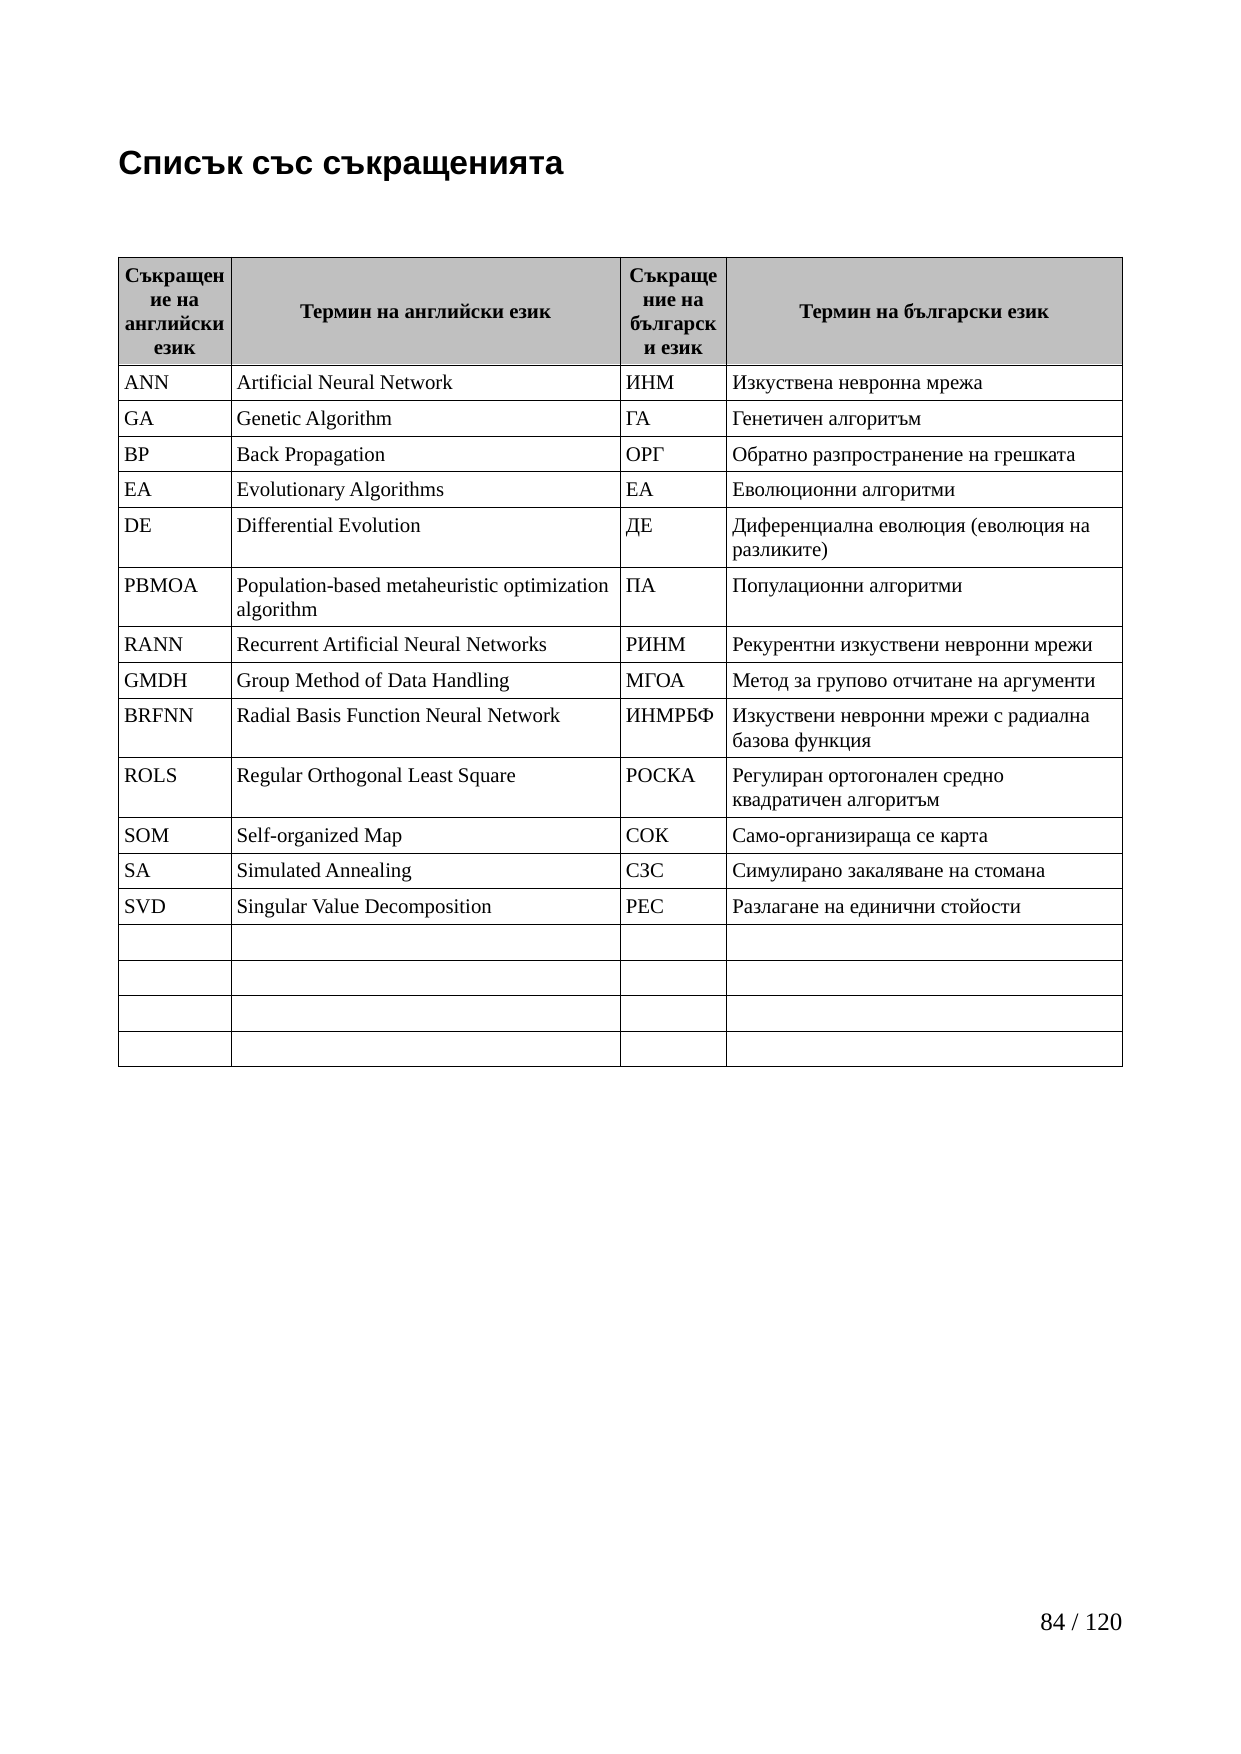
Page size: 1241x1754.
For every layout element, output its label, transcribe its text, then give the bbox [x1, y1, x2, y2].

table_cell Разлагане на единични стойости [727, 889, 1122, 924]
table_cell [727, 1032, 1122, 1066]
table_cell SVD [119, 889, 231, 924]
table_cell Population-based metaheuristic optimization algorithm [232, 568, 620, 626]
table_cell RANN [119, 627, 231, 662]
table_cell Симулирано закаляване на стомана [727, 854, 1122, 888]
table_cell Radial Basis Function Neural Network [232, 699, 620, 757]
table_header Термин на български език [727, 258, 1122, 364]
table_cell Genetic Algorithm [232, 401, 620, 436]
table_cell СОК [621, 818, 726, 853]
table_header Съкращение на английски език [119, 258, 231, 364]
table_cell ANN [119, 366, 231, 400]
table_cell [232, 1032, 620, 1066]
table_cell [232, 925, 620, 959]
table_cell [119, 996, 231, 1031]
table_cell Обратно разпространение на грешката [727, 437, 1122, 471]
table_cell SA [119, 854, 231, 888]
table_cell Differential Evolution [232, 508, 620, 567]
table_cell ИНМ [621, 366, 726, 400]
table_cell [727, 961, 1122, 995]
table_cell Еволюционни алгоритми [727, 472, 1122, 507]
table_cell GMDH [119, 663, 231, 698]
table_cell SOM [119, 818, 231, 853]
subtitle Списък със съкращенията [118, 143, 1122, 182]
table_cell Evolutionary Algorithms [232, 472, 620, 507]
table_cell ГА [621, 401, 726, 436]
table_cell [119, 1032, 231, 1066]
table_cell РОСКА [621, 758, 726, 817]
table_cell Recurrent Artificial Neural Networks [232, 627, 620, 662]
table_cell МГОА [621, 663, 726, 698]
table_cell ЕА [119, 472, 231, 507]
table_cell ЕА [621, 472, 726, 507]
table_cell [621, 1032, 726, 1066]
table_cell [232, 996, 620, 1031]
table_cell BRFNN [119, 699, 231, 757]
table_cell [621, 996, 726, 1031]
table_cell [232, 961, 620, 995]
table_cell [119, 961, 231, 995]
table_cell ДЕ [621, 508, 726, 567]
table_cell Популационни алгоритми [727, 568, 1122, 626]
table_cell Регулиран ортогонален средно квадратичен алгоритъм [727, 758, 1122, 817]
table_cell Singular Value Decomposition [232, 889, 620, 924]
table_cell GA [119, 401, 231, 436]
table_cell Генетичен алгоритъм [727, 401, 1122, 436]
table_cell СЗС [621, 854, 726, 888]
table_cell [119, 925, 231, 959]
table_cell Simulated Annealing [232, 854, 620, 888]
table_cell ПА [621, 568, 726, 626]
table_header Съкращение на български език [621, 258, 726, 364]
table_cell РЕС [621, 889, 726, 924]
table_cell Group Method of Data Handling [232, 663, 620, 698]
table_cell [727, 925, 1122, 959]
table_header Термин на английски език [232, 258, 620, 364]
table_cell Regular Orthogonal Least Square [232, 758, 620, 817]
table_cell Self-organized Map [232, 818, 620, 853]
table_cell Метод за групово отчитане на аргументи [727, 663, 1122, 698]
table_cell Изкуствена невронна мрежа [727, 366, 1122, 400]
table_cell ROLS [119, 758, 231, 817]
table_cell РИНМ [621, 627, 726, 662]
table_cell PBMOA [119, 568, 231, 626]
table_cell ОРГ [621, 437, 726, 471]
table_cell [621, 925, 726, 959]
table_cell Рекурентни изкуствени невронни мрежи [727, 627, 1122, 662]
table_cell ИНМРБФ [621, 699, 726, 757]
table_cell [621, 961, 726, 995]
table_cell Диференциална еволюция (еволюция на разликите) [727, 508, 1122, 567]
table_cell Изкуствени невронни мрежи с радиална базова функция [727, 699, 1122, 757]
table_cell Back Propagation [232, 437, 620, 471]
table_cell Artificial Neural Network [232, 366, 620, 400]
table_cell DE [119, 508, 231, 567]
table_cell [727, 996, 1122, 1031]
table_cell BP [119, 437, 231, 471]
table_cell Само-организираща се карта [727, 818, 1122, 853]
